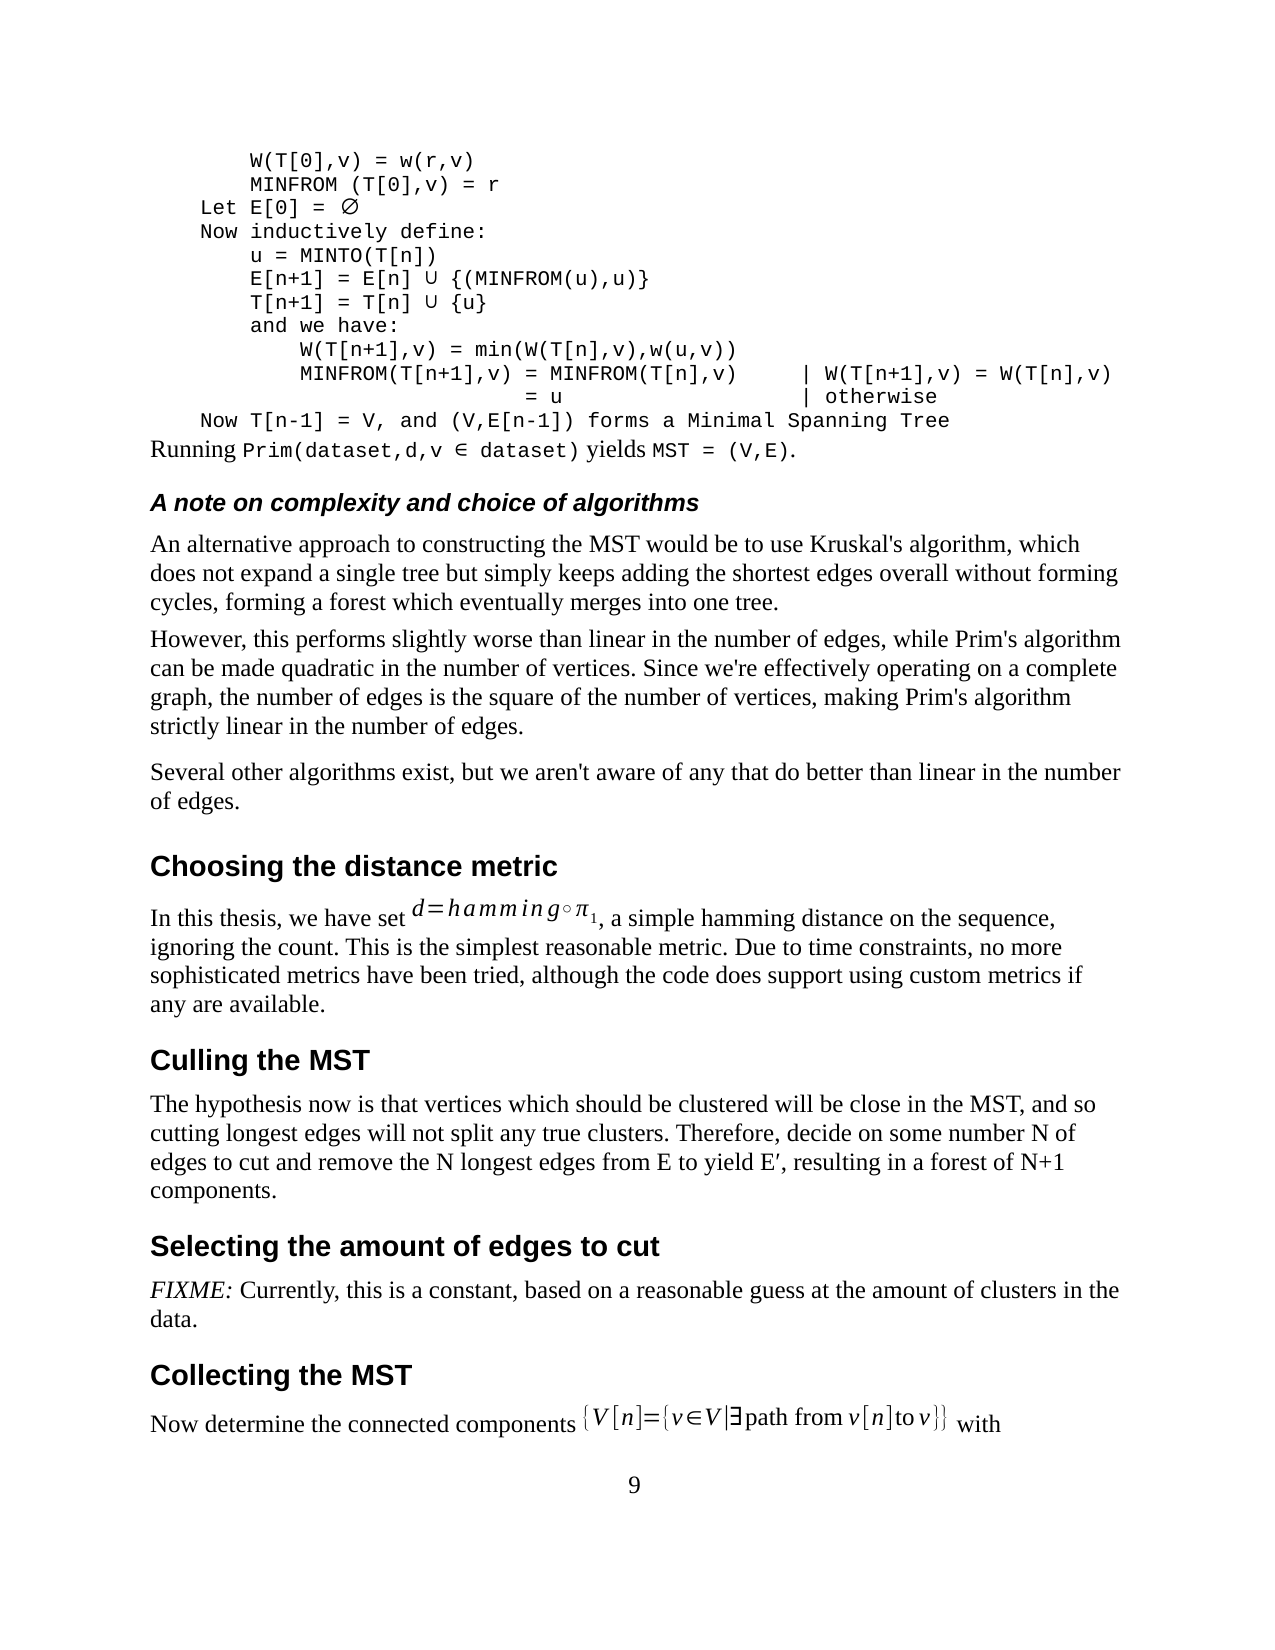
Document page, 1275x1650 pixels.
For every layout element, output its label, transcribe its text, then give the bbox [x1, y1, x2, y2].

text W(T[n+1],v) = min(W(T[n],v),w(u,v)) [150, 339, 1125, 363]
text An alternative approach to constructing the MST would be to use Kruskal's algorithm, which does not expand a single tree but simply keeps adding the shortest edges overall without forming cycles, forming a forest which eventually merges into one tree. [150, 529, 1125, 616]
text u = MINTO(T[n]) [150, 244, 1125, 268]
text The hypothesis now is that vertices which should be clustered will be close in the MST, and so cutting longest edges will not split any true clusters. Therefore, decide on some number N of edges to cut and remove the N longest edges from E to yield E′, resulting in a forest of N+1 components. [150, 1089, 1125, 1204]
text Running Prim(dataset,d,v ∈ dataset) yields MST = (V,E). [150, 434, 1125, 463]
text Several other algorithms exist, but we aren't aware of any that do better than linear in the number of edges. [150, 757, 1125, 815]
text Now T[n-1] = V, and (V,E[n-1]) forms a Minimal Spanning Tree [150, 410, 1125, 434]
text In this thesis, we have set , a simple hamming distance on the sequence, ignoring the count. This is the simplest reasonable metric. Due to time constraints, no more sophisticated metrics have been tried, although the code does support using custom metrics if any are available. [150, 895, 1125, 1018]
subtitle Selecting the amount of edges to cut [150, 1229, 1125, 1263]
text T[n+1] = T[n] ∪ {u} [150, 292, 1125, 316]
subtitle Collecting the MST [150, 1358, 1125, 1391]
text E[n+1] = E[n] ∪ {(MINFROM(u),u)} [150, 268, 1125, 292]
text Now inductively define: [150, 221, 1125, 244]
text W(T[0],v) = w(r,v) [150, 150, 1125, 174]
text Now determine the connected components with [150, 1404, 1125, 1438]
subtitle Choosing the distance metric [150, 849, 1125, 882]
text FIXME: Currently, this is a constant, based on a reasonable guess at the amount of clusters in the data. [150, 1275, 1125, 1333]
text = u | otherwise [150, 386, 1125, 410]
text and we have: [150, 316, 1125, 339]
text However, this performs slightly worse than linear in the number of edges, while Prim's algorithm can be made quadratic in the number of vertices. Since we're effectively operating on a complete graph, the number of edges is the square of the number of vertices, making Prim's algorithm strictly linear in the number of edges. [150, 624, 1125, 739]
text Let E[0] = ∅ [150, 197, 1125, 221]
subtitle A note on complexity and choice of algorithms [150, 488, 1125, 517]
subtitle Culling the MST [150, 1043, 1125, 1077]
text MINFROM(T[n+1],v) = MINFROM(T[n],v) | W(T[n+1],v) = W(T[n],v) [150, 363, 1125, 386]
text MINFROM (T[0],v) = r [150, 174, 1125, 197]
